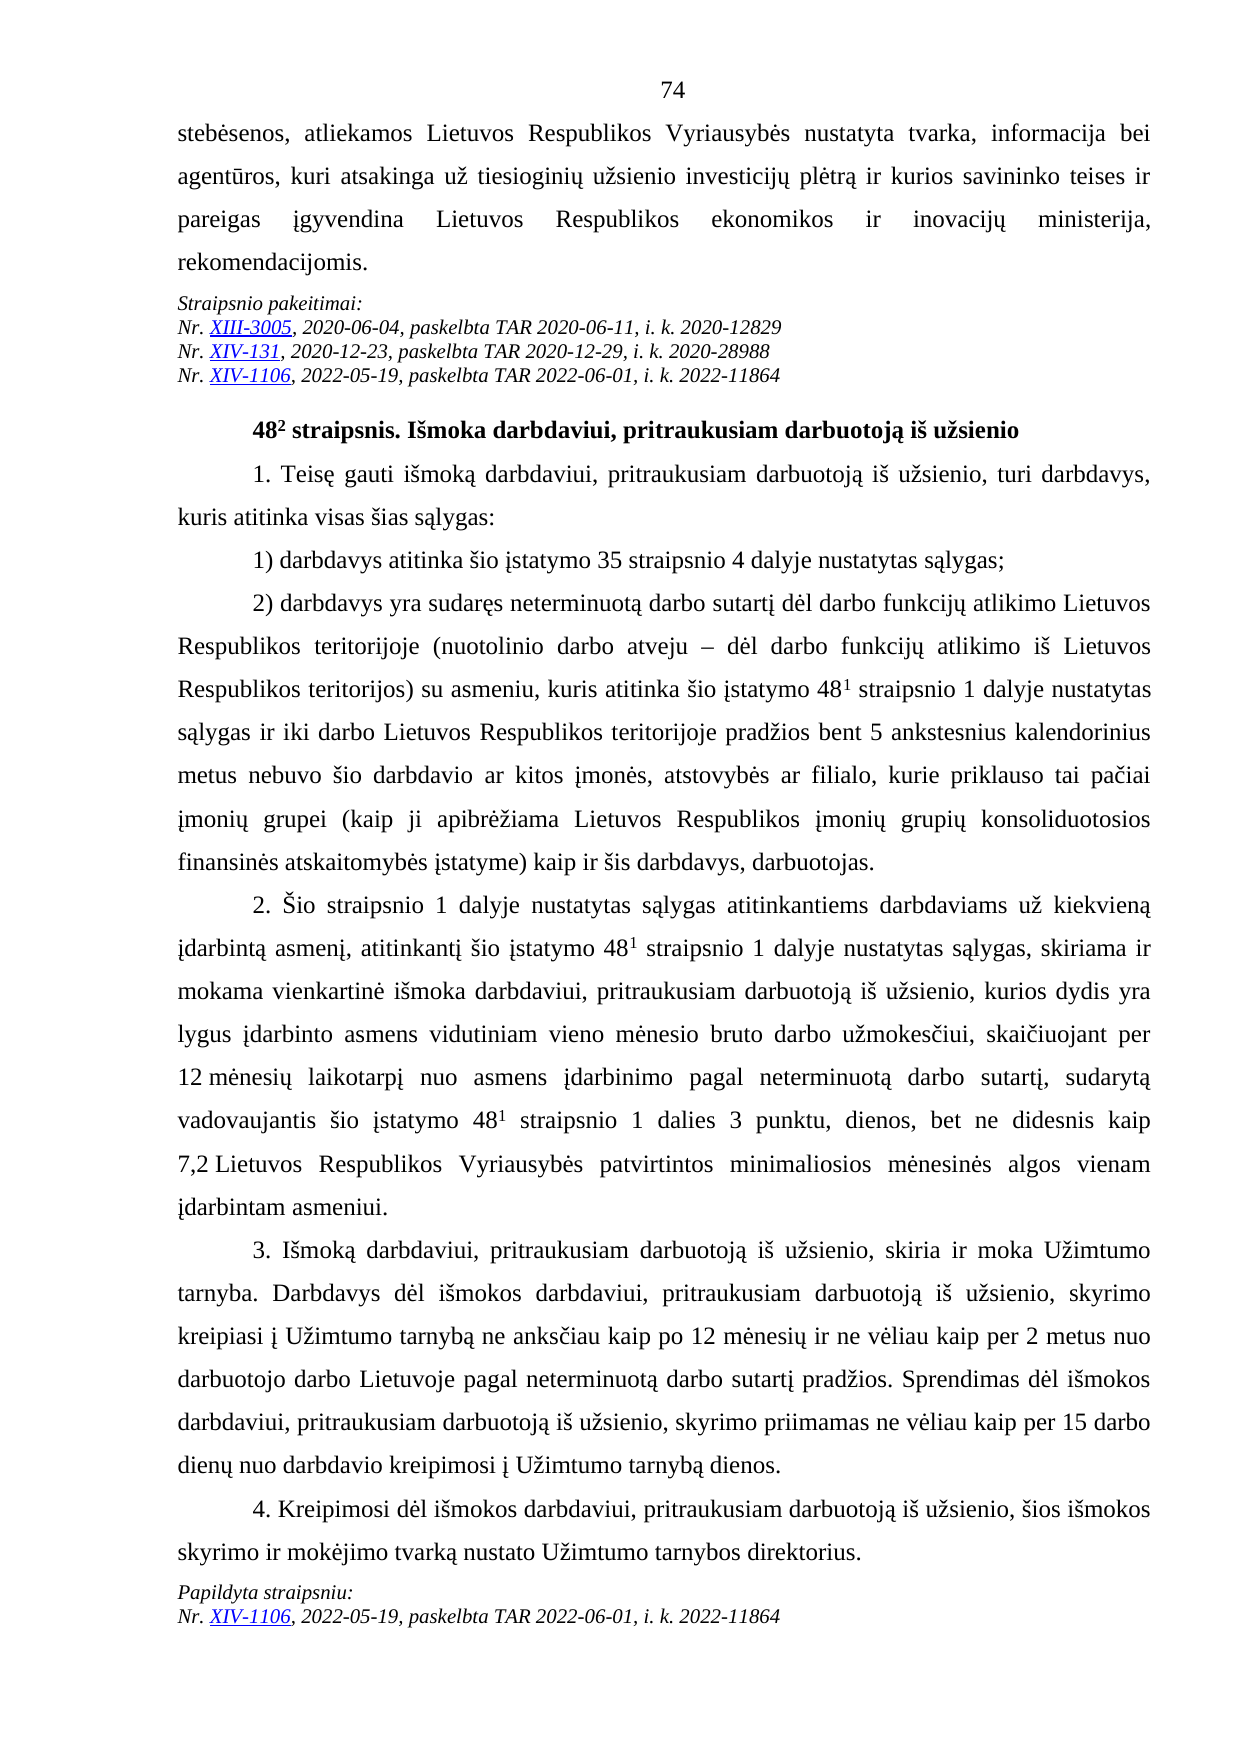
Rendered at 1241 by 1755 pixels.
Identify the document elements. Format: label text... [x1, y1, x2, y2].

text stebėsenos, atliekamos Lietuvos Respublikos Vyriausybės nustatyta tvarka, informacija bei agentūros, kuri atsakinga už tiesioginių užsienio investicijų plėtrą ir kurios savininko teises ir pareigas įgyvendina Lietuvos Respublikos ekonomikos ir inovacijų ministerija, rekomendacijomis. [177, 118, 1152, 276]
text Nr. XIII-3005, 2020-06-04, paskelbta TAR 2020-06-11, i. k. 2020-12829 [177, 315, 1152, 339]
text 2. Šio straipsnio 1 dalyje nustatytas sąlygas atitinkantiems darbdaviams už kiekvieną įdarbintą asmenį, atitinkantį šio įstatymo 481 straipsnio 1 dalyje nustatytas sąlygas, skiriama ir mokama vienkartinė išmoka darbdaviui, pritraukusiam darbuotoją iš užsienio, kurios dydis yra lygus įdarbinto asmens vidutiniam vieno mėnesio bruto darbo užmokesčiui, skaičiuojant per 12 mėnesių laikotarpį nuo asmens įdarbinimo pagal neterminuotą darbo sutartį, sudarytą vadovaujantis šio įstatymo 481 straipsnio 1 dalies 3 punktu, dienos, bet ne didesnis kaip 7,2 Lietuvos Respublikos Vyriausybės patvirtintos minimaliosios mėnesinės algos vienam įdarbintam asmeniui. [177, 890, 1152, 1221]
text 482 straipsnis. Išmoka darbdaviui, pritraukusiam darbuotoją iš užsienio [177, 416, 1152, 444]
text Nr. XIV-1106, 2022-05-19, paskelbta TAR 2022-06-01, i. k. 2022-11864 [177, 363, 1152, 387]
text Nr. XIV-1106, 2022-05-19, paskelbta TAR 2022-06-01, i. k. 2022-11864 [177, 1604, 1152, 1628]
text 1) darbdavys atitinka šio įstatymo 35 straipsnio 4 dalyje nustatytas sąlygas; [177, 545, 1152, 574]
text 2) darbdavys yra sudaręs neterminuotą darbo sutartį dėl darbo funkcijų atlikimo Lietuvos Respublikos teritorijoje (nuotolinio darbo atveju – dėl darbo funkcijų atlikimo iš Lietuvos Respublikos teritorijos) su asmeniu, kuris atitinka šio įstatymo 481 straipsnio 1 dalyje nustatytas sąlygas ir iki darbo Lietuvos Respublikos teritorijoje pradžios bent 5 ankstesnius kalendorinius metus nebuvo šio darbdavio ar kitos įmonės, atstovybės ar filialo, kurie priklauso tai pačiai įmonių grupei (kaip ji apibrėžiama Lietuvos Respublikos įmonių grupių konsoliduotosios finansinės atskaitomybės įstatyme) kaip ir šis darbdavys, darbuotojas. [177, 588, 1152, 876]
text Straipsnio pakeitimai: [177, 291, 1152, 315]
text 3. Išmoką darbdaviui, pritraukusiam darbuotoją iš užsienio, skiria ir moka Užimtumo tarnyba. Darbdavys dėl išmokos darbdaviui, pritraukusiam darbuotoją iš užsienio, skyrimo kreipiasi į Užimtumo tarnybą ne anksčiau kaip po 12 mėnesių ir ne vėliau kaip per 2 metus nuo darbuotojo darbo Lietuvoje pagal neterminuotą darbo sutartį pradžios. Sprendimas dėl išmokos darbdaviui, pritraukusiam darbuotoją iš užsienio, skyrimo priimamas ne vėliau kaip per 15 darbo dienų nuo darbdavio kreipimosi į Užimtumo tarnybą dienos. [177, 1235, 1152, 1479]
text Papildyta straipsniu: [177, 1580, 1152, 1604]
text 1. Teisę gauti išmoką darbdaviui, pritraukusiam darbuotoją iš užsienio, turi darbdavys, kuris atitinka visas šias sąlygas: [177, 459, 1152, 531]
text Nr. XIV-131, 2020-12-23, paskelbta TAR 2020-12-29, i. k. 2020-28988 [177, 339, 1152, 363]
text 4. Kreipimosi dėl išmokos darbdaviui, pritraukusiam darbuotoją iš užsienio, šios išmokos skyrimo ir mokėjimo tvarką nustato Užimtumo tarnybos direktorius. [177, 1494, 1152, 1566]
